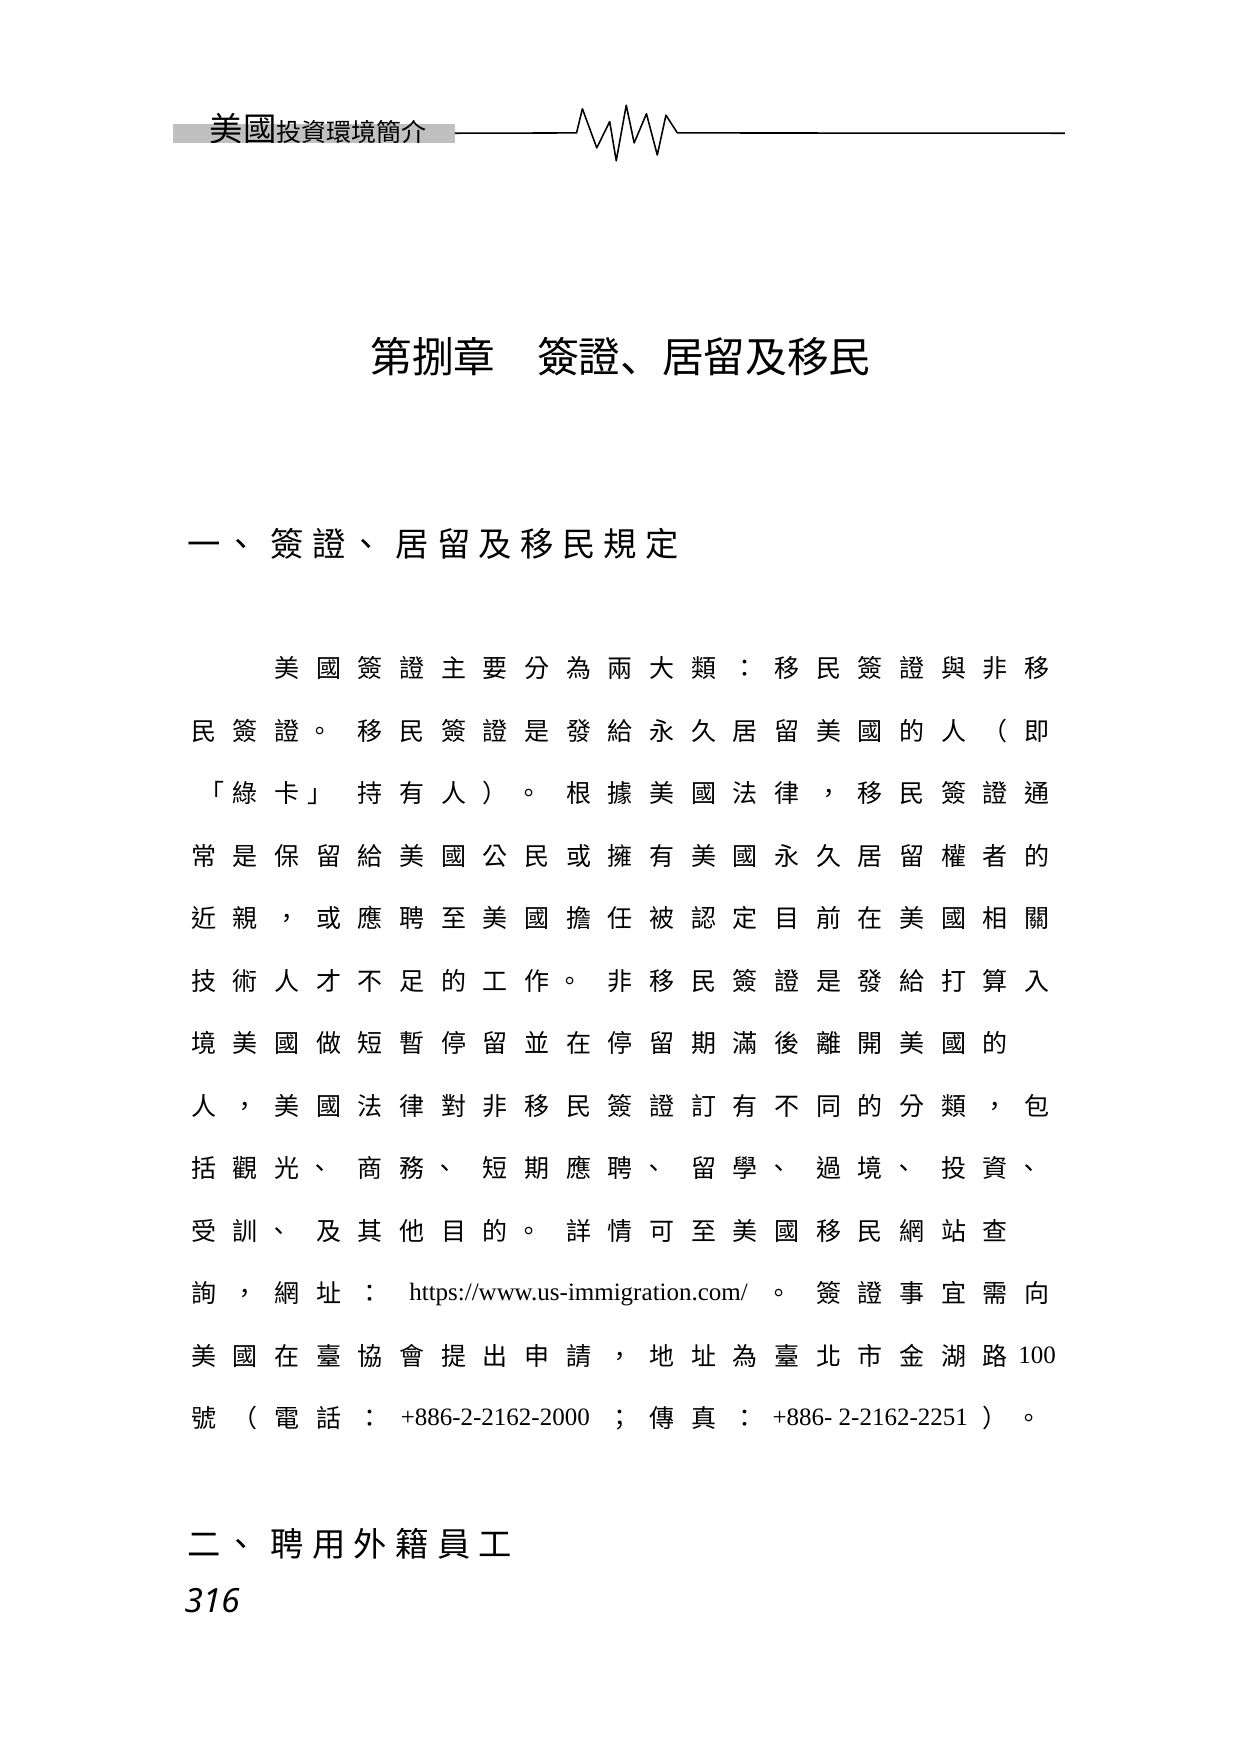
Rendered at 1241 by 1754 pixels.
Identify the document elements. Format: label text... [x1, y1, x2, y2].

text 第捌章 簽證、居留及移民 [183, 313, 1058, 375]
text 一、簽證、居留及移民規定 [183, 500, 1058, 563]
text 二、聘用外籍員工 [183, 1500, 1058, 1563]
text 美國簽證主要分為兩大類：移民簽證與非移民簽證。移民簽證是發給永久居留美國的人（即「綠卡」持有人）。根據美國法律，移民簽證通常是保留給美國公民或擁有美國永久居留權者的近親，或應聘至美國擔任被認定目前在美國相關技術人才不足的工作。非移民簽證是發給打算入境美國做短暫停留並在停留期滿後離開美國的人，美國法律對非移民簽證訂有不同的分類，包括觀光、商務、短期應聘、留學、過境、投資、受訓、及其他目的。詳情可至美國移民網站查詢，網址：https://www.us-immigration.com/。簽證事宜需向美國在臺協會提出申請，地址為臺北市金湖路100號（電話：+886-2-2162-2000；傳真：+886- 2-2162-2251）。 [183, 625, 1058, 1438]
